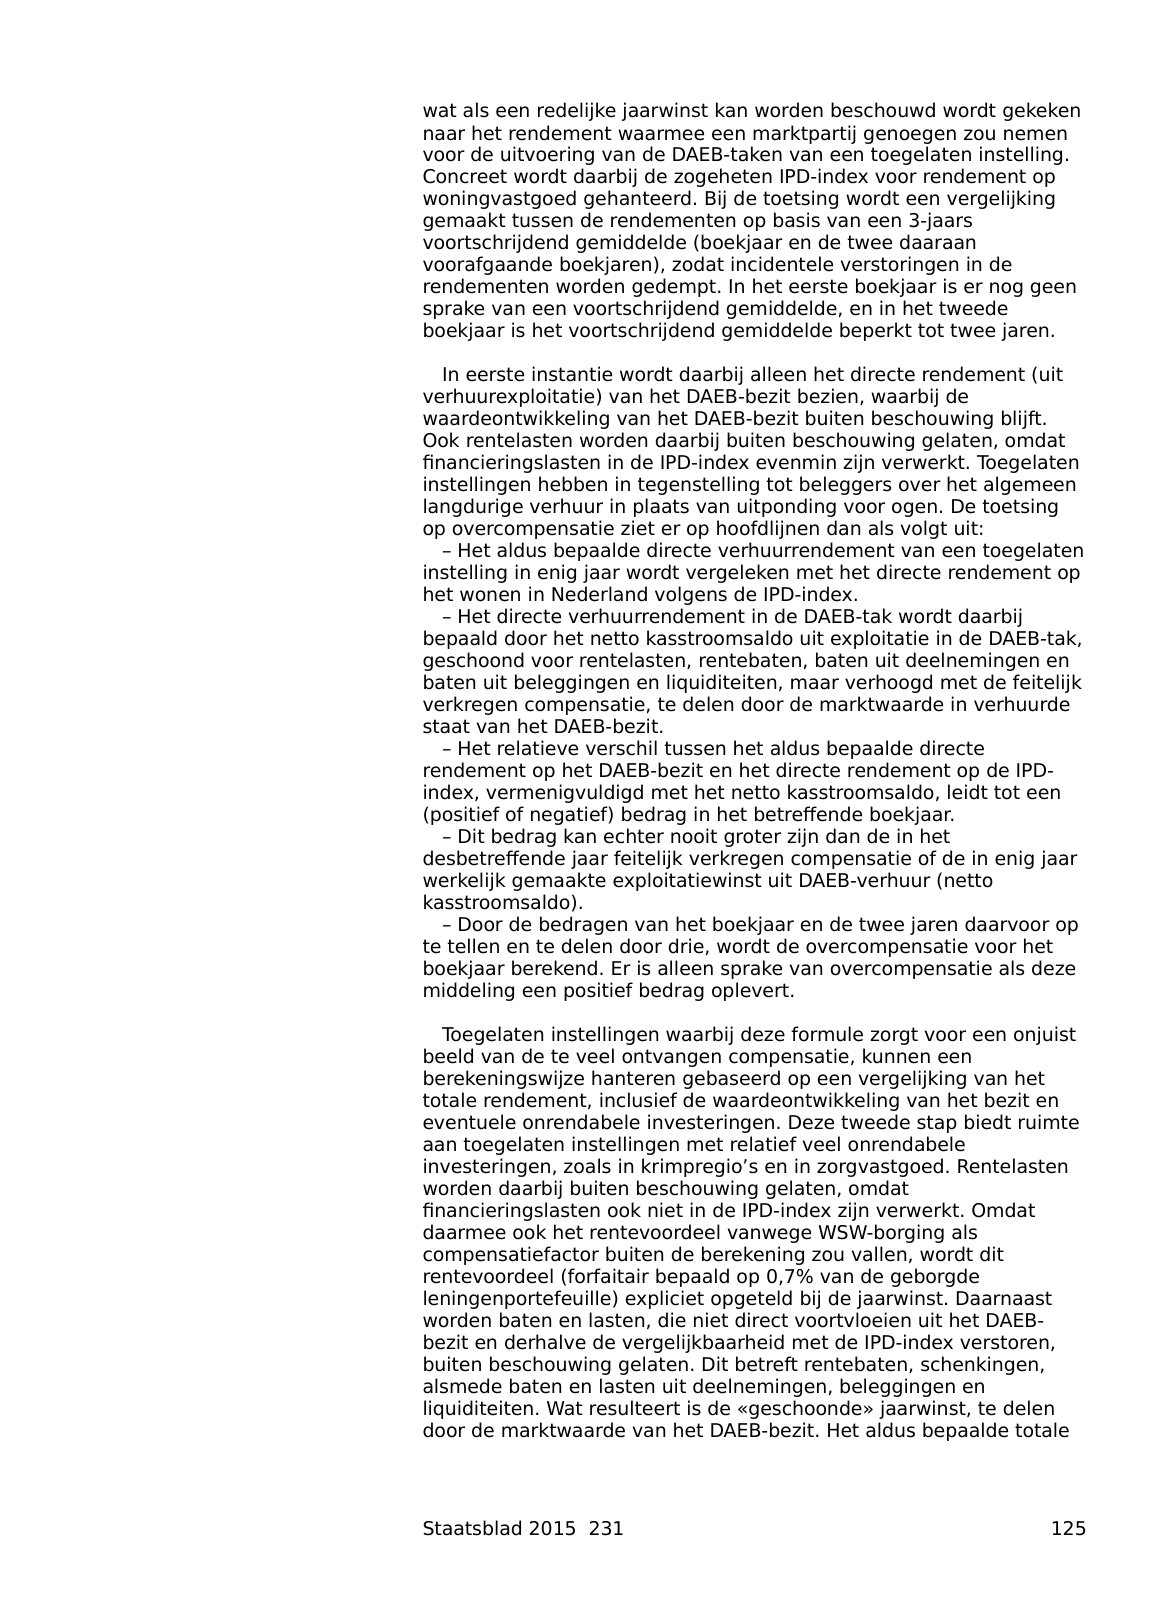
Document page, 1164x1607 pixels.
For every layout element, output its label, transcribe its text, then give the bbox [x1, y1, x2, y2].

text – Het directe verhuurrendement in de DAEB-tak wordt daarbij bepaald door het netto kasstroomsaldo uit exploitatie in de DAEB-tak, geschoond voor rentelasten, rentebaten, baten uit deelnemingen en baten uit beleggingen en liquiditeiten, maar verhoogd met de feitelijk verkregen compensatie, te delen door de marktwaarde in verhuurde staat van het DAEB-bezit. [422, 606, 1087, 738]
text Toegelaten instellingen waarbij deze formule zorgt voor een onjuist beeld van de te veel ontvangen compensatie, kunnen een berekeningswijze hanteren gebaseerd op een vergelijking van het totale rendement, inclusief de waardeontwikkeling van het bezit en eventuele onrendabele investeringen. Deze tweede stap biedt ruimte aan toegelaten instellingen met relatief veel onrendabele investeringen, zoals in krimpregio’s en in zorgvastgoed. Rentelasten worden daarbij buiten beschouwing gelaten, omdat financieringslasten ook niet in de IPD-index zijn verwerkt. Omdat daarmee ook het rentevoordeel vanwege WSW-borging als compensatiefactor buiten de berekening zou vallen, wordt dit rentevoordeel (forfaitair bepaald op 0,7% van de geborgde leningenportefeuille) expliciet opgeteld bij de jaarwinst. Daarnaast worden baten en lasten, die niet direct voortvloeien uit het DAEB-bezit en derhalve de vergelijkbaarheid met de IPD-index verstoren, buiten beschouwing gelaten. Dit betreft rentebaten, schenkingen, alsmede baten en lasten uit deelnemingen, beleggingen en liquiditeiten. Wat resulteert is de «geschoonde» jaarwinst, te delen door de marktwaarde van het DAEB-bezit. Het aldus bepaalde totale [422, 1024, 1087, 1442]
text In eerste instantie wordt daarbij alleen het directe rendement (uit verhuurexploitatie) van het DAEB-bezit bezien, waarbij de waardeontwikkeling van het DAEB-bezit buiten beschouwing blijft. Ook rentelasten worden daarbij buiten beschouwing gelaten, omdat financieringslasten in de IPD-index evenmin zijn verwerkt. Toegelaten instellingen hebben in tegenstelling tot beleggers over het algemeen langdurige verhuur in plaats van uitponding voor ogen. De toetsing op overcompensatie ziet er op hoofdlijnen dan als volgt uit: [422, 364, 1087, 540]
text wat als een redelijke jaarwinst kan worden beschouwd wordt gekeken naar het rendement waarmee een marktpartij genoegen zou nemen voor de uitvoering van de DAEB-taken van een toegelaten instelling. Concreet wordt daarbij de zogeheten IPD-index voor rendement op woningvastgoed gehanteerd. Bij de toetsing wordt een vergelijking gemaakt tussen de rendementen op basis van een 3-jaars voortschrijdend gemiddelde (boekjaar en de twee daaraan voorafgaande boekjaren), zodat incidentele verstoringen in de rendementen worden gedempt. In het eerste boekjaar is er nog geen sprake van een voortschrijdend gemiddelde, en in het tweede boekjaar is het voortschrijdend gemiddelde beperkt tot twee jaren. [422, 100, 1087, 342]
text – Het relatieve verschil tussen het aldus bepaalde directe rendement op het DAEB-bezit en het directe rendement op de IPD-index, vermenigvuldigd met het netto kasstroomsaldo, leidt tot een (positief of negatief) bedrag in het betreffende boekjaar. [422, 738, 1087, 826]
text – Dit bedrag kan echter nooit groter zijn dan de in het desbetreffende jaar feitelijk verkregen compensatie of de in enig jaar werkelijk gemaakte exploitatiewinst uit DAEB-verhuur (netto kasstroomsaldo). [422, 826, 1087, 914]
text – Het aldus bepaalde directe verhuurrendement van een toegelaten instelling in enig jaar wordt vergeleken met het directe rendement op het wonen in Nederland volgens de IPD-index. [422, 540, 1087, 606]
text – Door de bedragen van het boekjaar en de twee jaren daarvoor op te tellen en te delen door drie, wordt de overcompensatie voor het boekjaar berekend. Er is alleen sprake van overcompensatie als deze middeling een positief bedrag oplevert. [422, 914, 1087, 1002]
